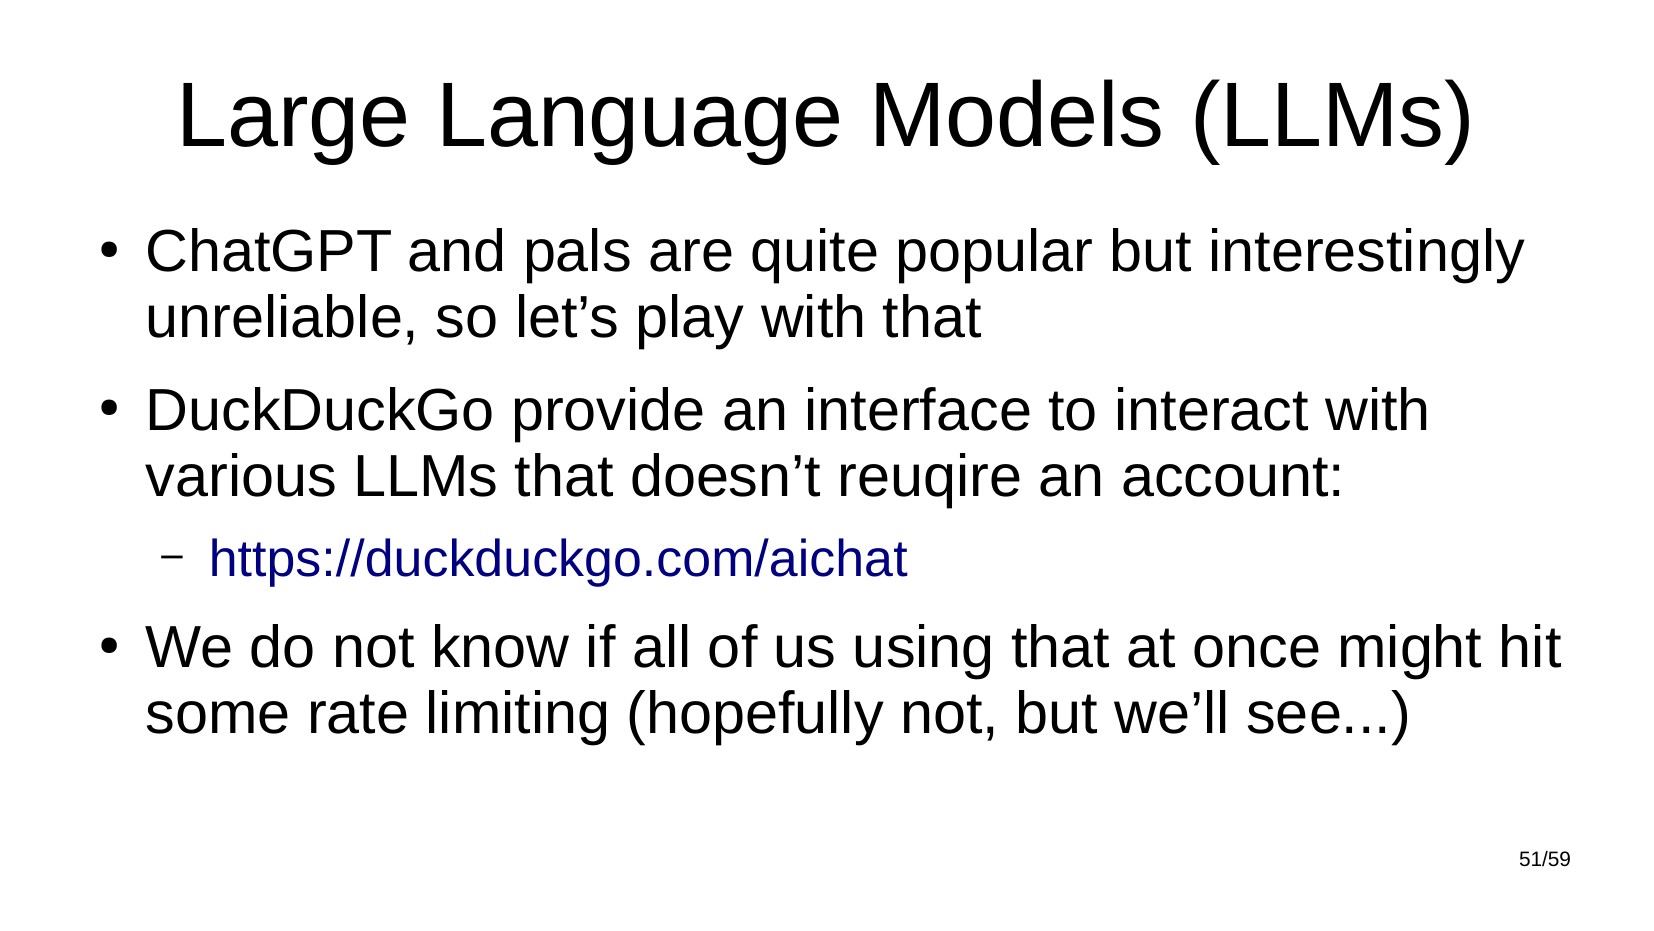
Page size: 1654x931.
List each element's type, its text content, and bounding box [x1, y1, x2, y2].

title Large Language Models (LLMs) [82, 37, 1571, 193]
list ChatGPT and pals are quite popular but interestingly unreliable, so let’s play with that DuckDuckGo provide an interface to interact with various LLMs that doesn’t reuqire an account: https://duckduckgo.com/aichat We do not know if all of us using that at once might hit some rate limiting (hopefully not, but we’ll see...) [82, 217, 1571, 758]
